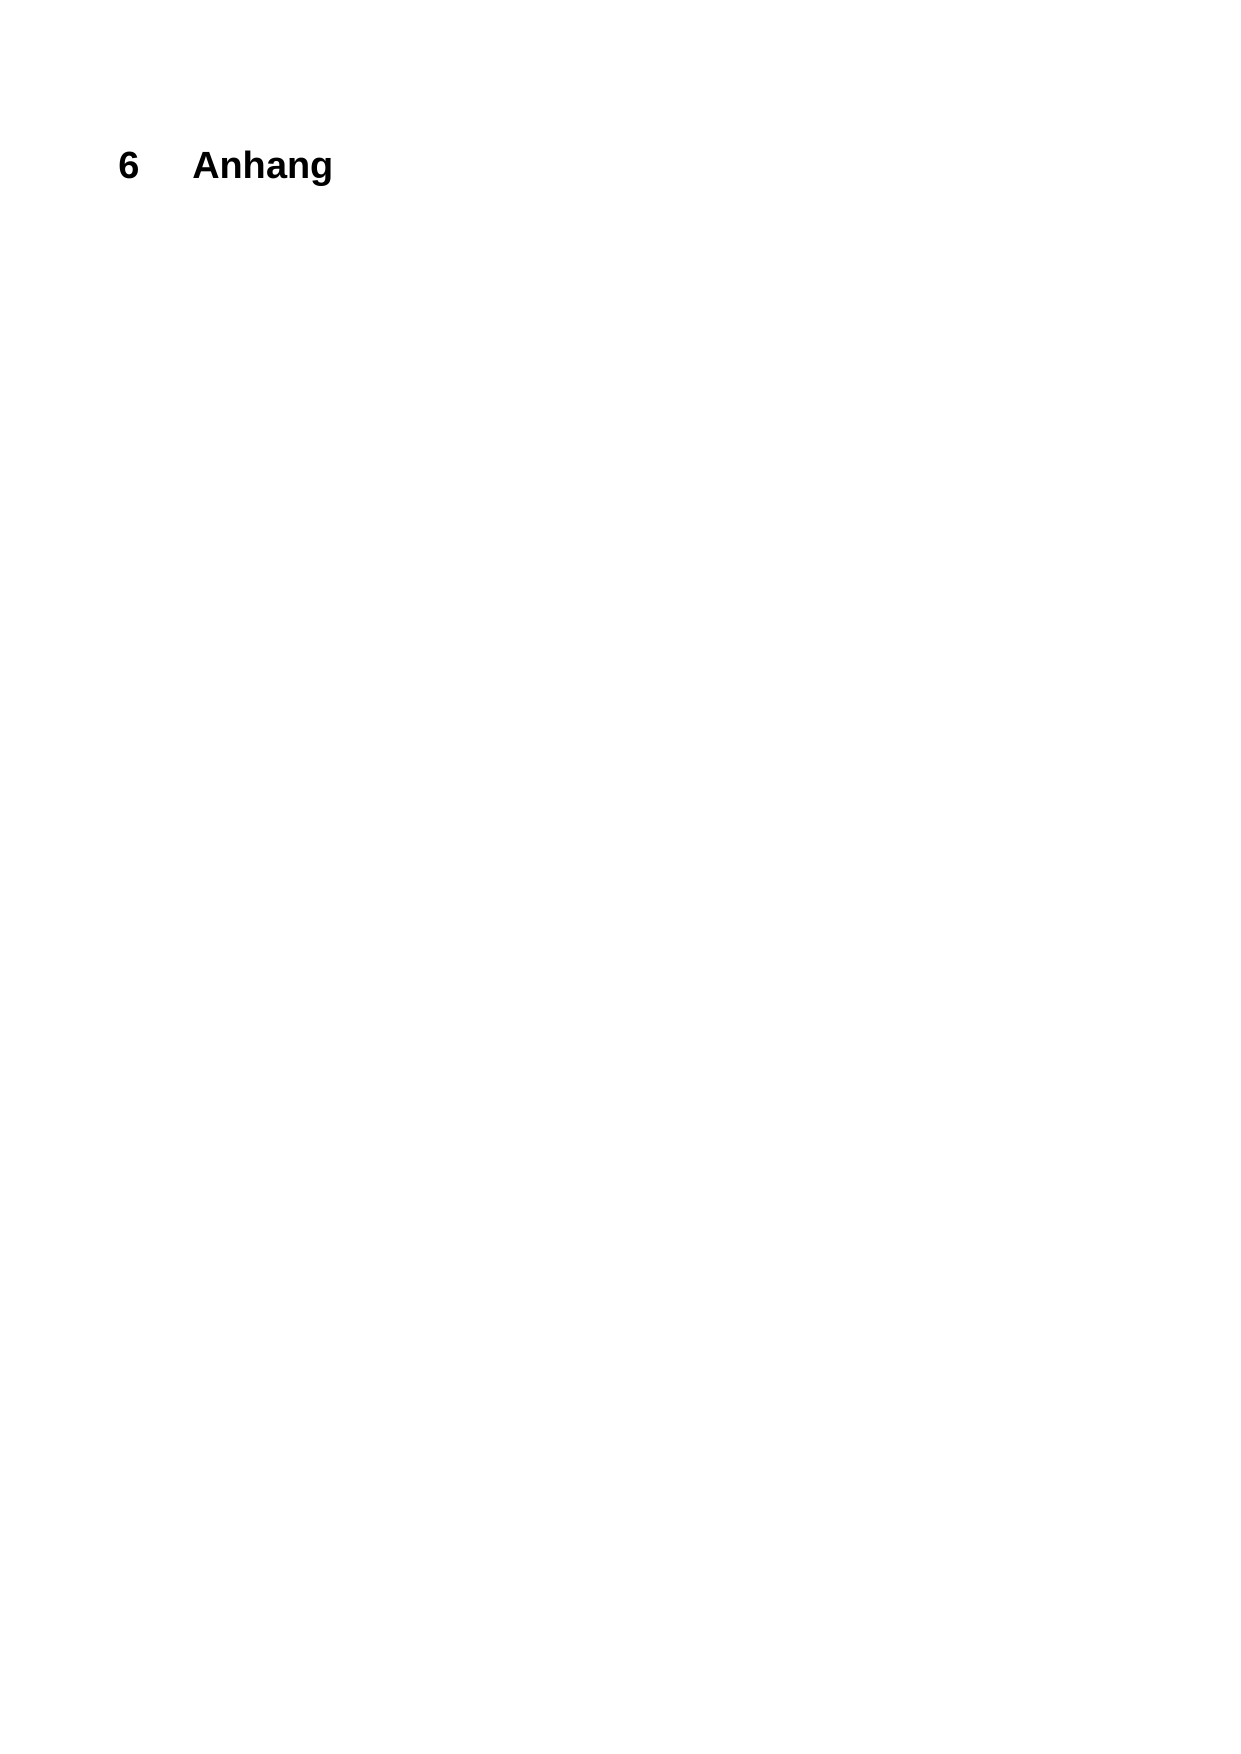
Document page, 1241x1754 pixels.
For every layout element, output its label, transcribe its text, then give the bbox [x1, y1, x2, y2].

subtitle 6 Anhang [118, 143, 1122, 187]
